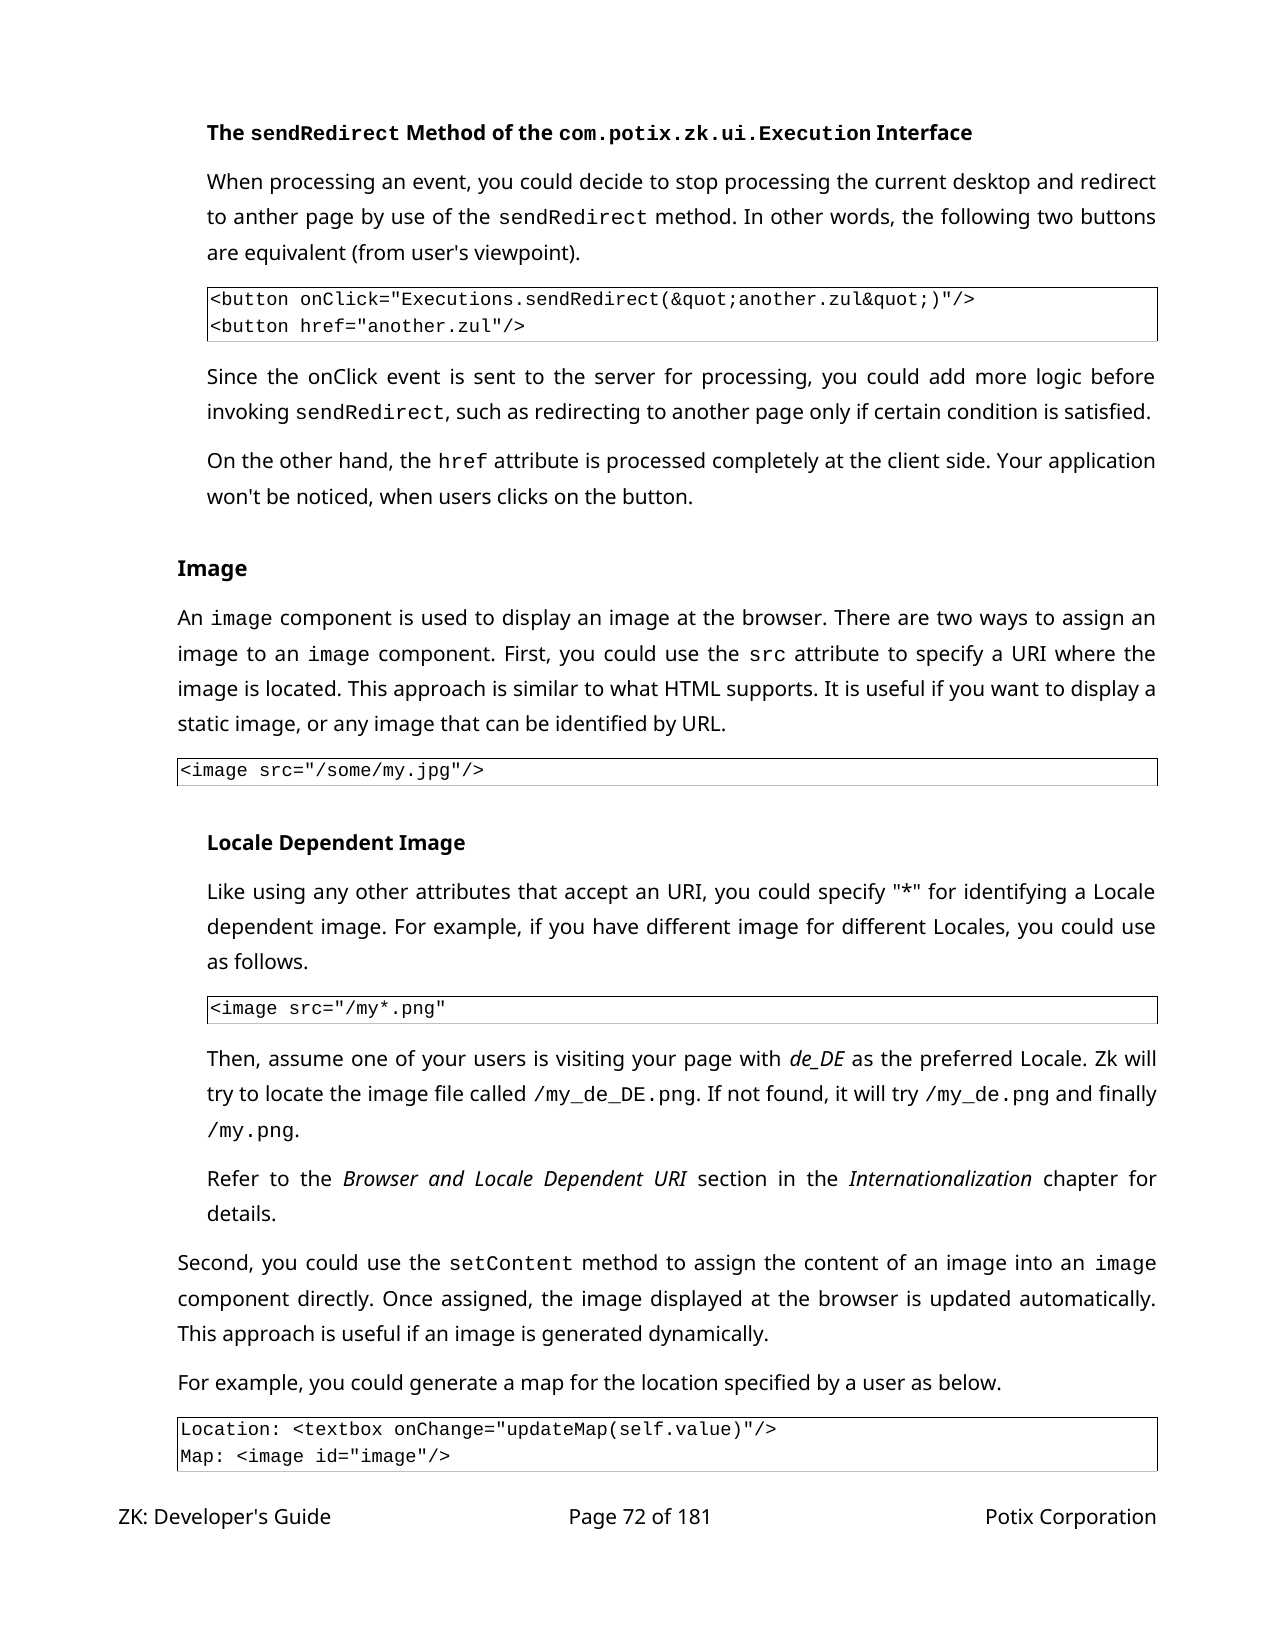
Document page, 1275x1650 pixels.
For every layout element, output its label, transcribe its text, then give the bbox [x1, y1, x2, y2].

text <button onClick="Executions.sendRedirect(&quot;another.zul&quot;)"/> [208, 288, 1157, 311]
text Location: <textbox onChange="updateMap(self.value)"/> [178, 1418, 1157, 1441]
subtitle Image [177, 553, 1157, 583]
text Since the onClick event is sent to the server for processing, you could add more logic before invoking sendRedirect, such as redirecting to another page only if certain condition is satisfied. [207, 362, 1157, 426]
text Like using any other attributes that accept an URI, you could specify "*" for identifying a Locale dependent image. For example, if you have different image for different Locales, you could use as follows. [207, 877, 1157, 976]
subtitle Locale Dependent Image [207, 828, 1157, 856]
text An image component is used to display an image at the browser. There are two ways to assign an image to an image component. First, you could use the src attribute to specify a URI where the image is located. This approach is similar to what HTML supports. It is useful if you want to display a static image, or any image that can be identified by URL. [177, 603, 1157, 738]
text <image src="/my*.png" [208, 997, 1157, 1023]
text Refer to the Browser and Locale Dependent URI section in the Internationalization chapter for details. [207, 1164, 1157, 1227]
text <button href="another.zul"/> [208, 314, 1157, 341]
text Then, assume one of your users is visiting your page with de_DE as the preferred Locale. Zk will try to locate the image file called /my_de_DE.png. If not found, it will try /my_de.png and finally /my.png. [207, 1044, 1157, 1143]
text On the other hand, the href attribute is processed completely at the client side. Your application won't be noticed, when users clicks on the button. [207, 446, 1157, 510]
subtitle The sendRedirect Method of the com.potix.zk.ui.Execution Interface [207, 118, 1157, 147]
text Map: <image id="image"/> [178, 1444, 1157, 1471]
text For example, you could generate a map for the location specified by a user as below. [177, 1368, 1157, 1396]
text When processing an event, you could decide to stop processing the current desktop and redirect to anther page by use of the sendRedirect method. In other words, the following two buttons are equivalent (from user's viewpoint). [207, 167, 1157, 266]
text <image src="/some/my.jpg"/> [178, 759, 1157, 785]
text Second, you could use the setContent method to assign the content of an image into an image component directly. Once assigned, the image displayed at the browser is updated automatically. This approach is useful if an image is generated dynamically. [177, 1248, 1157, 1347]
